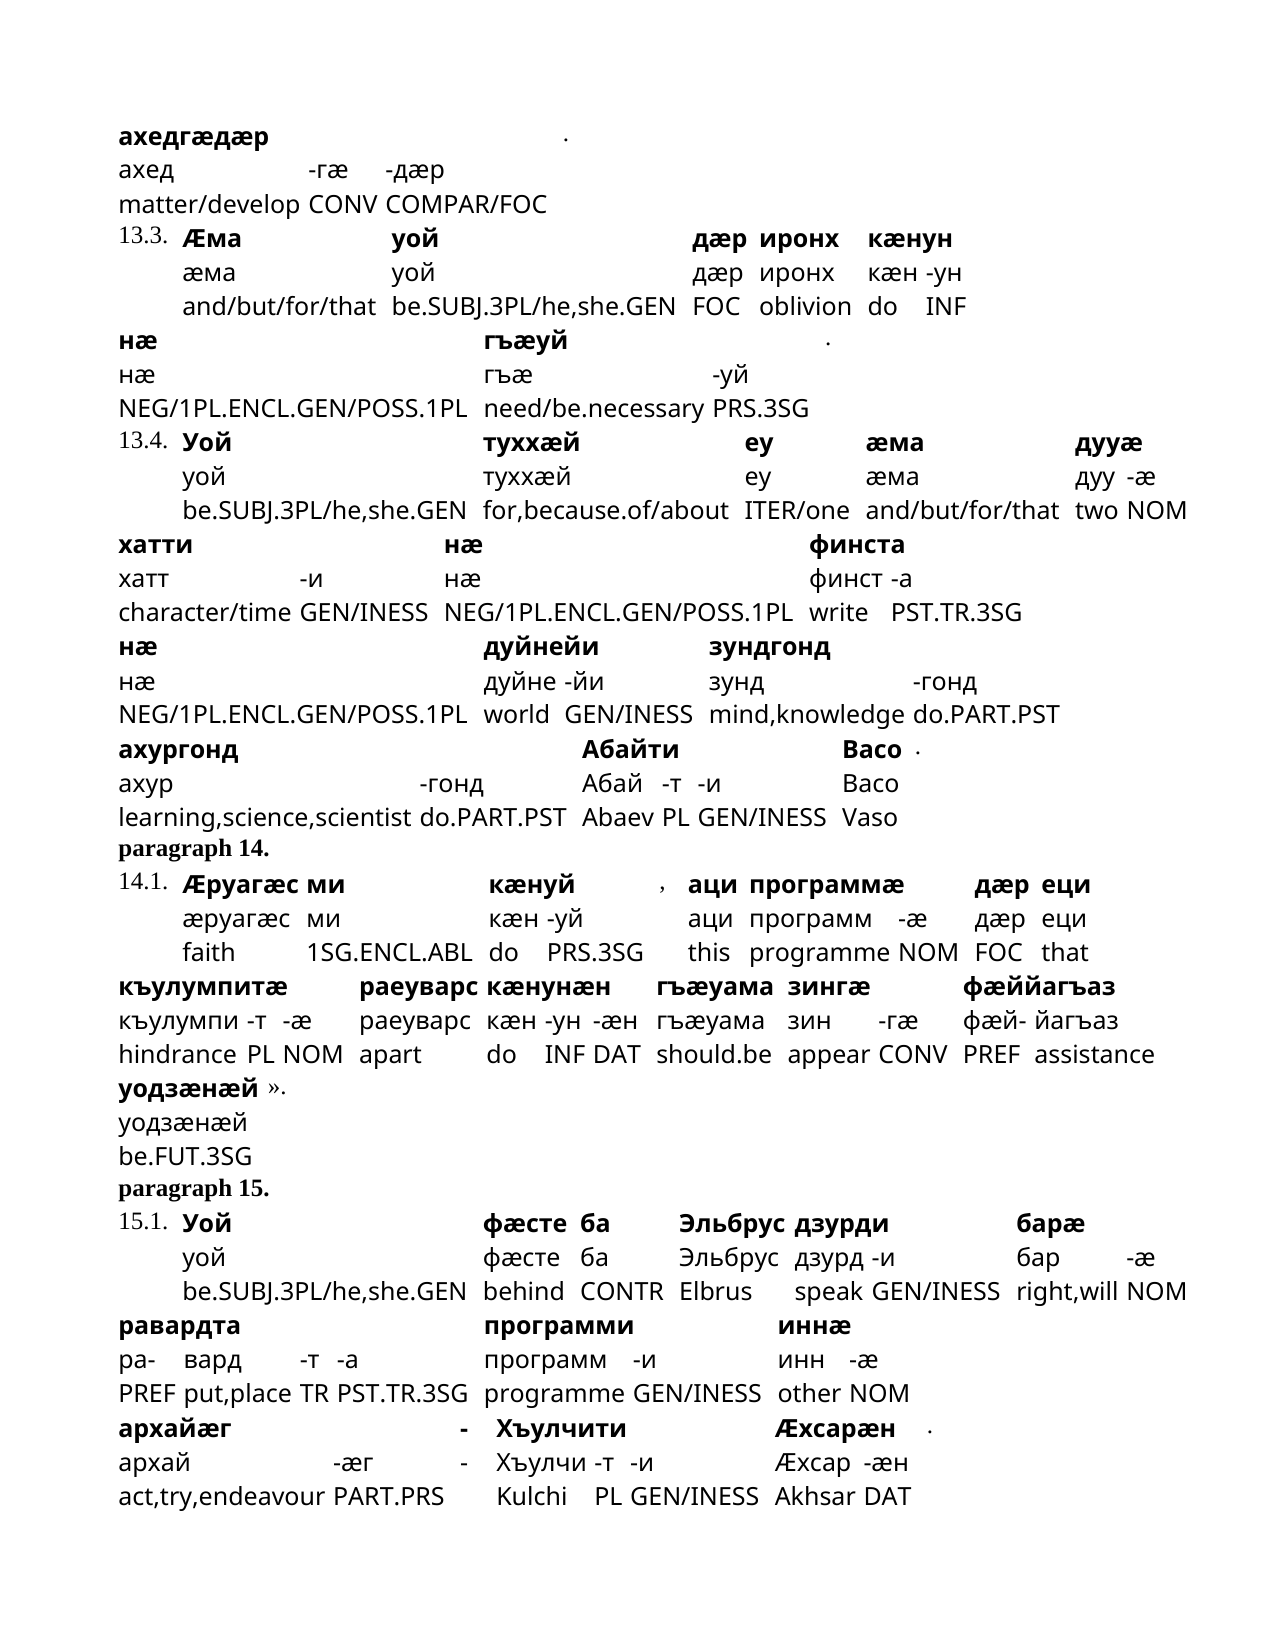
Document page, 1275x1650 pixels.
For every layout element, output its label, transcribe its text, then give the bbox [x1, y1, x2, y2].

text INF [544, 1037, 585, 1071]
text - [460, 1444, 481, 1478]
text уой [391, 254, 677, 288]
text зингæ [787, 968, 955, 1003]
text дуйне [483, 663, 557, 697]
text дууæ [1075, 425, 1195, 459]
text need/be.necessary [483, 391, 704, 425]
text NOM [849, 1376, 910, 1410]
text FOC [974, 934, 1026, 968]
text -ун [544, 1003, 585, 1037]
text INF [926, 288, 966, 322]
text кæн [488, 900, 539, 934]
text кæнун [867, 220, 974, 254]
text PST.TR.3SG [891, 595, 1022, 629]
text Хъулчити [496, 1410, 767, 1444]
text нæ [118, 663, 468, 697]
text еу [744, 425, 858, 459]
text act,try,endeavour [118, 1478, 325, 1512]
text раеуварс [359, 968, 479, 1003]
text гъæуама [656, 968, 780, 1003]
text Васо [842, 731, 907, 765]
text 14.1. [118, 866, 174, 895]
text CONTR [580, 1274, 664, 1308]
text -т [594, 1444, 622, 1478]
text be.SUBJ.3PL/he,she.GEN [391, 288, 677, 322]
text -йи [564, 663, 693, 697]
text дзурди [794, 1206, 1008, 1240]
text программæ [749, 866, 967, 900]
text TR [299, 1376, 329, 1410]
text ми [306, 866, 481, 900]
text программ [749, 900, 890, 934]
text кæн [867, 254, 918, 288]
text -æ [1126, 1240, 1187, 1274]
text ба [580, 1206, 671, 1240]
text фæсте [483, 1206, 572, 1240]
text фæсте [483, 1240, 565, 1274]
text хатти [118, 527, 436, 561]
text CONV [308, 186, 378, 220]
text appear [787, 1037, 871, 1071]
text two [1075, 493, 1119, 527]
text paragraph 14. [118, 833, 1249, 862]
text иннæ [777, 1308, 918, 1342]
text уодзæнæй [118, 1071, 260, 1105]
text PRS.3SG [712, 391, 809, 425]
text Æхсарæн [774, 1410, 919, 1444]
text дзурд [794, 1240, 864, 1274]
text -æ [898, 900, 959, 934]
text дæр [974, 866, 1034, 900]
text Абайти [582, 731, 834, 765]
text PREF [963, 1037, 1027, 1071]
text , [659, 866, 680, 895]
text . [914, 731, 936, 760]
text paragraph 15. [118, 1173, 1249, 1202]
text уой [182, 459, 467, 493]
text NOM [1126, 493, 1188, 527]
text кæнунæн [486, 968, 648, 1003]
text раеуварс [359, 1003, 471, 1037]
text PL [662, 799, 690, 833]
text зин [787, 1003, 871, 1037]
text character/time [118, 595, 292, 629]
text Æма [182, 220, 384, 254]
text NEG/1PL.ENCL.GEN/POSS.1PL [444, 595, 794, 629]
text -т [247, 1003, 275, 1037]
text кæн [486, 1003, 537, 1037]
text -æ [282, 1003, 344, 1037]
text do.PART.PST [913, 697, 1060, 731]
text NEG/1PL.ENCL.GEN/POSS.1PL [118, 391, 468, 425]
text гъæуй [483, 322, 817, 357]
text be.FUT.3SG [118, 1139, 252, 1173]
text Æхсар [774, 1444, 856, 1478]
text нæ [118, 357, 468, 391]
text NEG/1PL.ENCL.GEN/POSS.1PL [118, 697, 468, 731]
text programme [749, 934, 890, 968]
text Васо [842, 765, 899, 799]
text do.PART.PST [419, 799, 567, 833]
text DAT [863, 1478, 911, 1512]
text 13.4. [118, 425, 174, 453]
text apart [359, 1037, 471, 1071]
text hindrance [118, 1037, 239, 1071]
text дуу [1075, 459, 1119, 493]
text -уй [547, 900, 644, 934]
text -и [299, 561, 429, 595]
text архайæг [118, 1410, 452, 1444]
text 13.3. [118, 220, 174, 249]
text behind [483, 1274, 565, 1308]
text фæй- [963, 1003, 1027, 1037]
text PART.PRS [333, 1478, 445, 1512]
text and/but/for/that [182, 288, 376, 322]
text 15.1. [118, 1206, 174, 1234]
text -гæ [308, 152, 378, 186]
text программи [484, 1308, 770, 1342]
text . [927, 1410, 948, 1439]
text GEN/INESS [871, 1274, 1001, 1308]
text еци [1041, 866, 1096, 900]
text нæ [118, 322, 476, 357]
text Хъулчи [496, 1444, 587, 1478]
text -гонд [419, 765, 567, 799]
text that [1041, 934, 1089, 968]
text туххæй [483, 459, 729, 493]
text фæййагъаз [963, 968, 1163, 1003]
text CONV [878, 1037, 947, 1071]
text ра- [118, 1342, 176, 1376]
text финст [809, 561, 883, 595]
text финста [809, 527, 1030, 561]
text Akhsar [774, 1478, 856, 1512]
text аци [688, 900, 734, 934]
text mind,knowledge [709, 697, 905, 731]
text other [777, 1376, 841, 1410]
text къулумпитæ [118, 968, 351, 1003]
text иронх [759, 254, 852, 288]
text -уй [712, 357, 809, 391]
text GEN/INESS [633, 1376, 762, 1410]
text PRS.3SG [547, 934, 644, 968]
text ахедгæдæр [118, 118, 555, 152]
text -а [337, 1342, 468, 1376]
text GEN/INESS [630, 1478, 759, 1512]
text oblivion [759, 288, 852, 322]
text кæнуй [488, 866, 652, 900]
text бар [1016, 1240, 1118, 1274]
text туххæй [483, 425, 737, 459]
text -æг [333, 1444, 445, 1478]
text PST.TR.3SG [337, 1376, 468, 1410]
text дуйнейи [483, 629, 701, 663]
text -и [697, 765, 827, 799]
text . [563, 118, 584, 147]
text нæ [118, 629, 476, 663]
text do [867, 288, 918, 322]
text нæ [444, 561, 794, 595]
text be.SUBJ.3PL/he,she.GEN [182, 1274, 467, 1308]
text GEN/INESS [697, 799, 827, 833]
text world [483, 697, 557, 731]
text do [486, 1037, 537, 1071]
text . [825, 322, 846, 351]
text вард [183, 1342, 292, 1376]
text -и [630, 1444, 759, 1478]
text NOM [282, 1037, 344, 1071]
text -ун [926, 254, 966, 288]
text къулумпи [118, 1003, 239, 1037]
text for,because.of/about [483, 493, 729, 527]
text Уой [182, 425, 475, 459]
text ахед [118, 152, 301, 186]
text Kulchi [496, 1478, 587, 1512]
text нæ [444, 527, 801, 561]
text learning,science,scientist [118, 799, 412, 833]
text COMPAR/FOC [385, 186, 547, 220]
text NOM [1126, 1274, 1187, 1308]
text гъæуама [656, 1003, 772, 1037]
text аци [688, 866, 741, 900]
text æма [182, 254, 376, 288]
text Abaev [582, 799, 654, 833]
text æма [865, 459, 1060, 493]
text 1SG.ENCL.ABL [306, 934, 473, 968]
text -æ [849, 1342, 910, 1376]
text PREF [118, 1376, 176, 1410]
text -т [299, 1342, 329, 1376]
text and/but/for/that [865, 493, 1060, 527]
text - [460, 1410, 488, 1444]
text уой [391, 220, 684, 254]
text this [688, 934, 734, 968]
text NOM [898, 934, 959, 968]
text assistance [1034, 1037, 1155, 1071]
text -а [891, 561, 1022, 595]
text FOC [692, 288, 744, 322]
text ITER/one [744, 493, 850, 527]
text еци [1041, 900, 1089, 934]
text write [809, 595, 883, 629]
text Elbrus [679, 1274, 779, 1308]
text программ [484, 1342, 625, 1376]
text ». [268, 1071, 289, 1099]
text равардта [118, 1308, 476, 1342]
text уой [182, 1240, 467, 1274]
text PL [247, 1037, 275, 1071]
text right,will [1016, 1274, 1118, 1308]
text -гонд [913, 663, 1060, 697]
text дæр [974, 900, 1026, 934]
text зундгонд [709, 629, 1067, 663]
text -æн [863, 1444, 911, 1478]
text GEN/INESS [564, 697, 693, 731]
text уодзæнæй [118, 1105, 252, 1139]
text Vaso [842, 799, 899, 833]
text programme [484, 1376, 625, 1410]
text ба [580, 1240, 664, 1274]
text иронх [759, 220, 860, 254]
text гъæ [483, 357, 704, 391]
text matter/develop [118, 186, 301, 220]
text should.be [656, 1037, 772, 1071]
text do [488, 934, 539, 968]
text PL [594, 1478, 622, 1512]
text Эльбрус [679, 1240, 779, 1274]
text -т [662, 765, 690, 799]
text -дæр [385, 152, 547, 186]
text DAT [593, 1037, 641, 1071]
text Абай [582, 765, 654, 799]
text Уой [182, 1206, 475, 1240]
text дæр [692, 220, 751, 254]
text ахургонд [118, 731, 574, 765]
text ахур [118, 765, 412, 799]
text Эльбрус [679, 1206, 787, 1240]
text еу [744, 459, 850, 493]
text -и [871, 1240, 1001, 1274]
text дæр [692, 254, 744, 288]
text -и [633, 1342, 762, 1376]
text æруагæс [182, 900, 290, 934]
text хатт [118, 561, 292, 595]
text put,place [183, 1376, 292, 1410]
text инн [777, 1342, 841, 1376]
text йагъаз [1034, 1003, 1155, 1037]
text -гæ [878, 1003, 947, 1037]
text speak [794, 1274, 864, 1308]
text барæ [1016, 1206, 1195, 1240]
text зунд [709, 663, 905, 697]
text be.SUBJ.3PL/he,she.GEN [182, 493, 467, 527]
text -æ [1126, 459, 1188, 493]
text архай [118, 1444, 325, 1478]
text æма [865, 425, 1067, 459]
text Æруагæс [182, 866, 299, 900]
text -æн [593, 1003, 641, 1037]
text ми [306, 900, 473, 934]
text faith [182, 934, 290, 968]
text GEN/INESS [299, 595, 429, 629]
